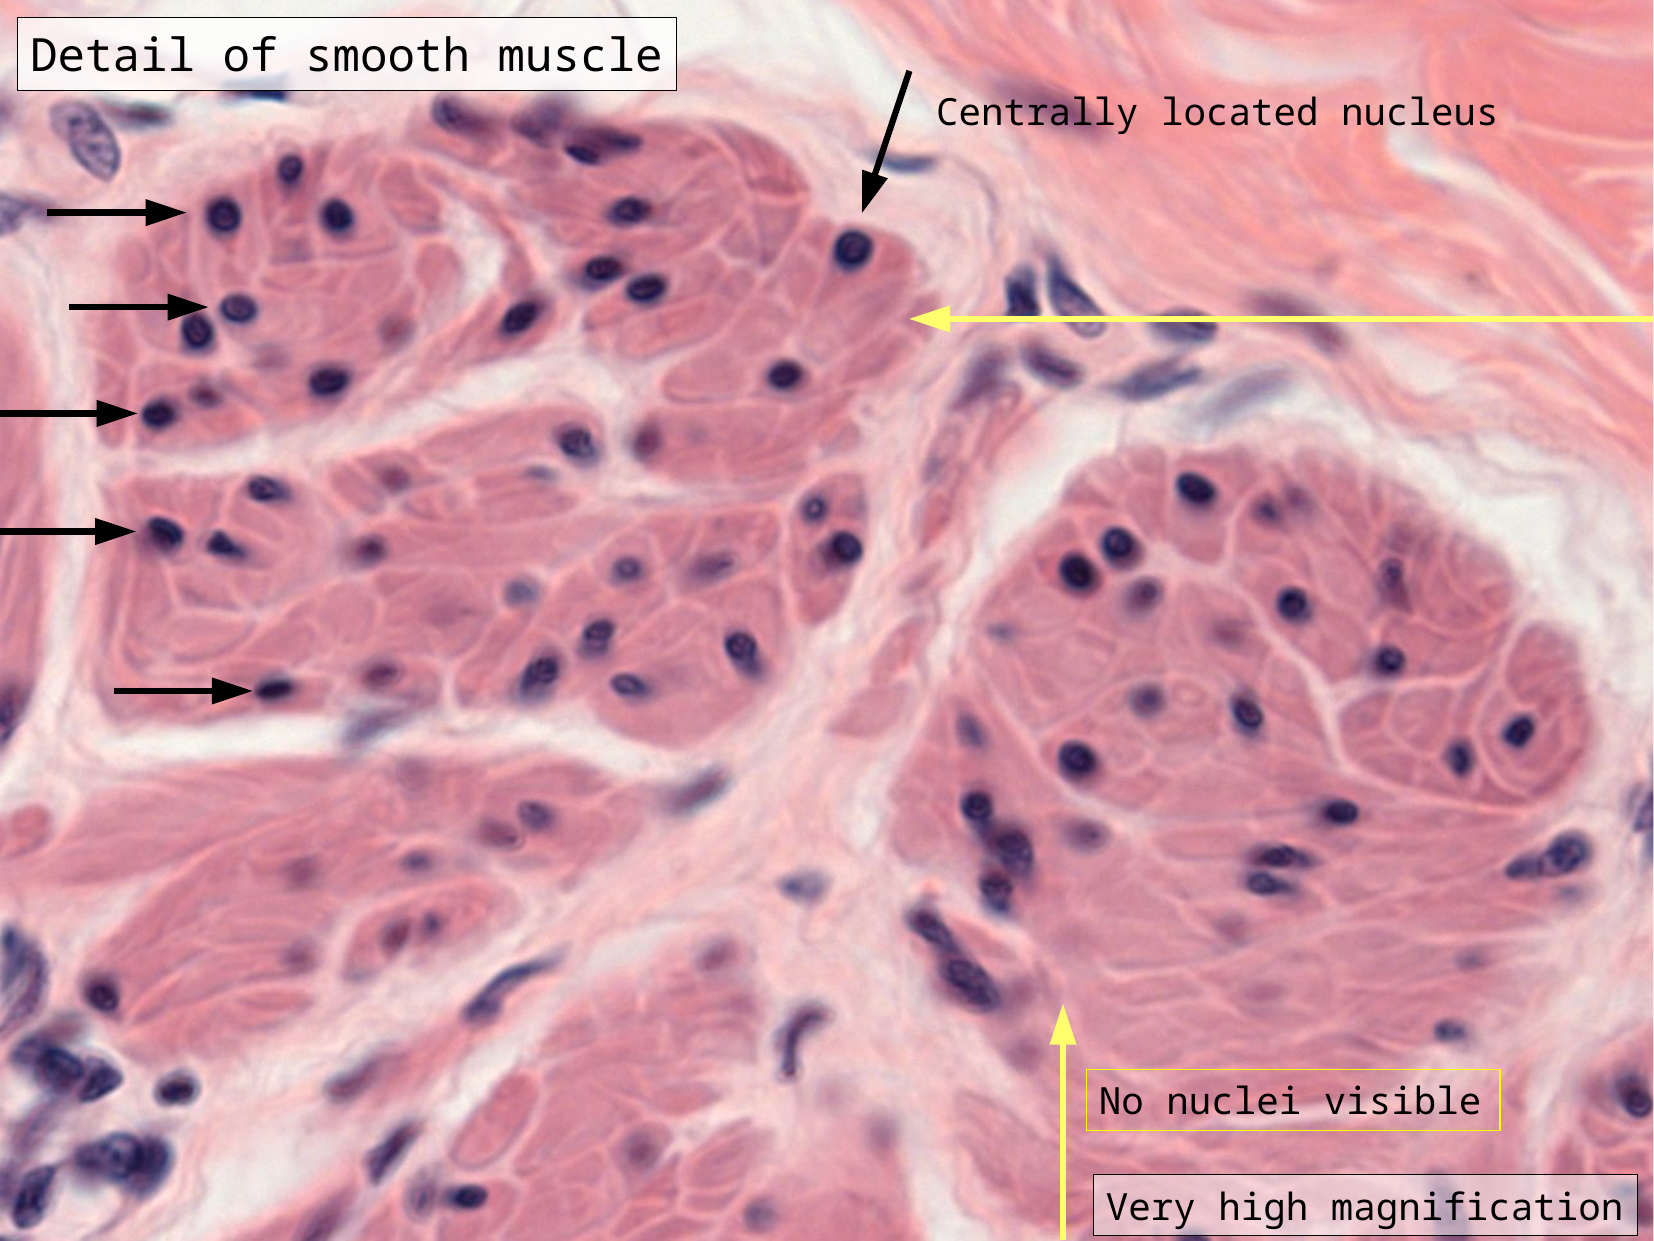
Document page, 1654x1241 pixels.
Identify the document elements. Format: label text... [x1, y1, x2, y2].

text_box Detail of smooth muscle [17, 17, 677, 74]
text_box Centrally located nucleus [921, 77, 1516, 130]
text_box Very high magnification [1093, 1174, 1638, 1223]
text_box No nuclei visible [1086, 1069, 1501, 1118]
picture [0, 0, 1654, 1241]
